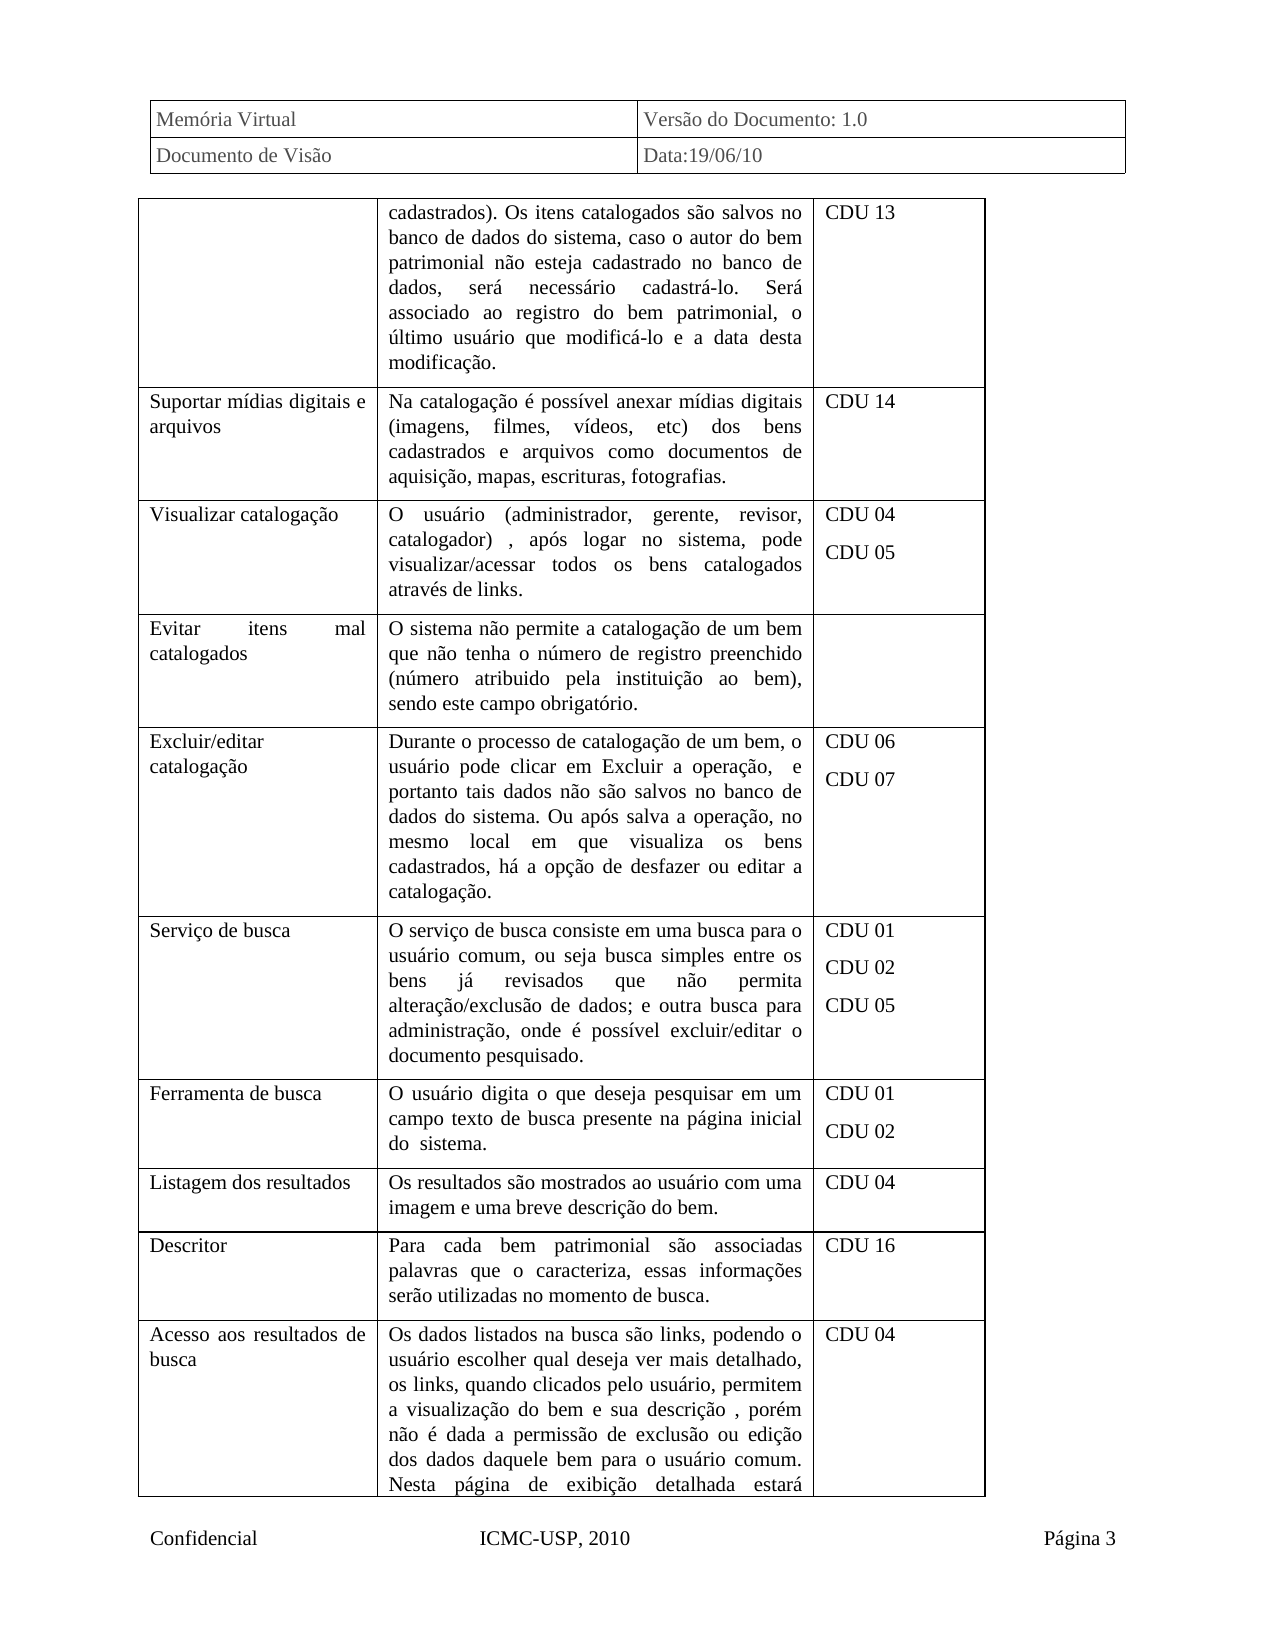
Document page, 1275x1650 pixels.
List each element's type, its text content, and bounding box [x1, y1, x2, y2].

table_cell CDU 14 [814, 388, 984, 500]
table_cell CDU 06 CDU 07 [814, 728, 984, 916]
table_cell O usuário (administrador, gerente, revisor, catalogador) , após logar no sistema, pode visualizar/acessar todos os bens catalogados através de links. [378, 501, 813, 614]
table_cell Descritor [139, 1233, 377, 1320]
table_cell O serviço de busca consiste em uma busca para o usuário comum, ou seja busca simples entre os bens já revisados que não permita alteração/exclusão de dados; e outra busca para administração, onde é possível excluir/editar o documento pesquisado. [378, 917, 813, 1079]
table_cell Na catalogação é possível anexar mídias digitais (imagens, filmes, vídeos, etc) dos bens cadastrados e arquivos como documentos de aquisição, mapas, escrituras, fotografias. [378, 388, 813, 500]
table_cell CDU 04 [814, 1169, 984, 1231]
table_cell Acesso aos resultados de busca [139, 1321, 377, 1496]
table_cell [139, 199, 377, 387]
table_cell Ferramenta de busca [139, 1080, 377, 1168]
table_cell Listagem dos resultados [139, 1169, 377, 1231]
table_cell CDU 13 [814, 199, 984, 387]
table_cell Visualizar catalogação [139, 501, 377, 614]
table_cell Para cada bem patrimonial são associadas palavras que o caracteriza, essas informações serão utilizadas no momento de busca. [378, 1233, 813, 1320]
table_cell cadastrados). Os itens catalogados são salvos no banco de dados do sistema, caso o autor do bem patrimonial não esteja cadastrado no banco de dados, será necessário cadastrá-lo. Será associado ao registro do bem patrimonial, o último usuário que modificá-lo e a data desta modificação. [378, 199, 813, 387]
table_cell CDU 01 CDU 02 [814, 1080, 984, 1168]
table_cell Os dados listados na busca são links, podendo o usuário escolher qual deseja ver mais detalhado, os links, quando clicados pelo usuário, permitem a visualização do bem e sua descrição , porém não é dada a permissão de exclusão ou edição dos dados daquele bem para o usuário comum. Nesta página de exibição detalhada estará [378, 1321, 813, 1496]
table_cell Os resultados são mostrados ao usuário com uma imagem e uma breve descrição do bem. [378, 1169, 813, 1231]
table_cell CDU 04 CDU 05 [814, 501, 984, 614]
table_cell Durante o processo de catalogação de um bem, o usuário pode clicar em Excluir a operação, e portanto tais dados não são salvos no banco de dados do sistema. Ou após salva a operação, no mesmo local em que visualiza os bens cadastrados, há a opção de desfazer ou editar a catalogação. [378, 728, 813, 916]
table_cell CDU 04 [814, 1321, 984, 1496]
table_cell CDU 16 [814, 1233, 984, 1320]
table_cell Evitar itens mal catalogados [139, 615, 377, 727]
table_cell Serviço de busca [139, 917, 377, 1079]
table_cell O usuário digita o que deseja pesquisar em um campo texto de busca presente na página inicial do sistema. [378, 1080, 813, 1168]
table_cell Suportar mídias digitais e arquivos [139, 388, 377, 500]
table_cell O sistema não permite a catalogação de um bem que não tenha o número de registro preenchido (número atribuido pela instituição ao bem), sendo este campo obrigatório. [378, 615, 813, 727]
table_cell [814, 615, 984, 727]
table_cell CDU 01 CDU 02 CDU 05 [814, 917, 984, 1079]
table_cell Excluir/editar catalogação [139, 728, 377, 916]
